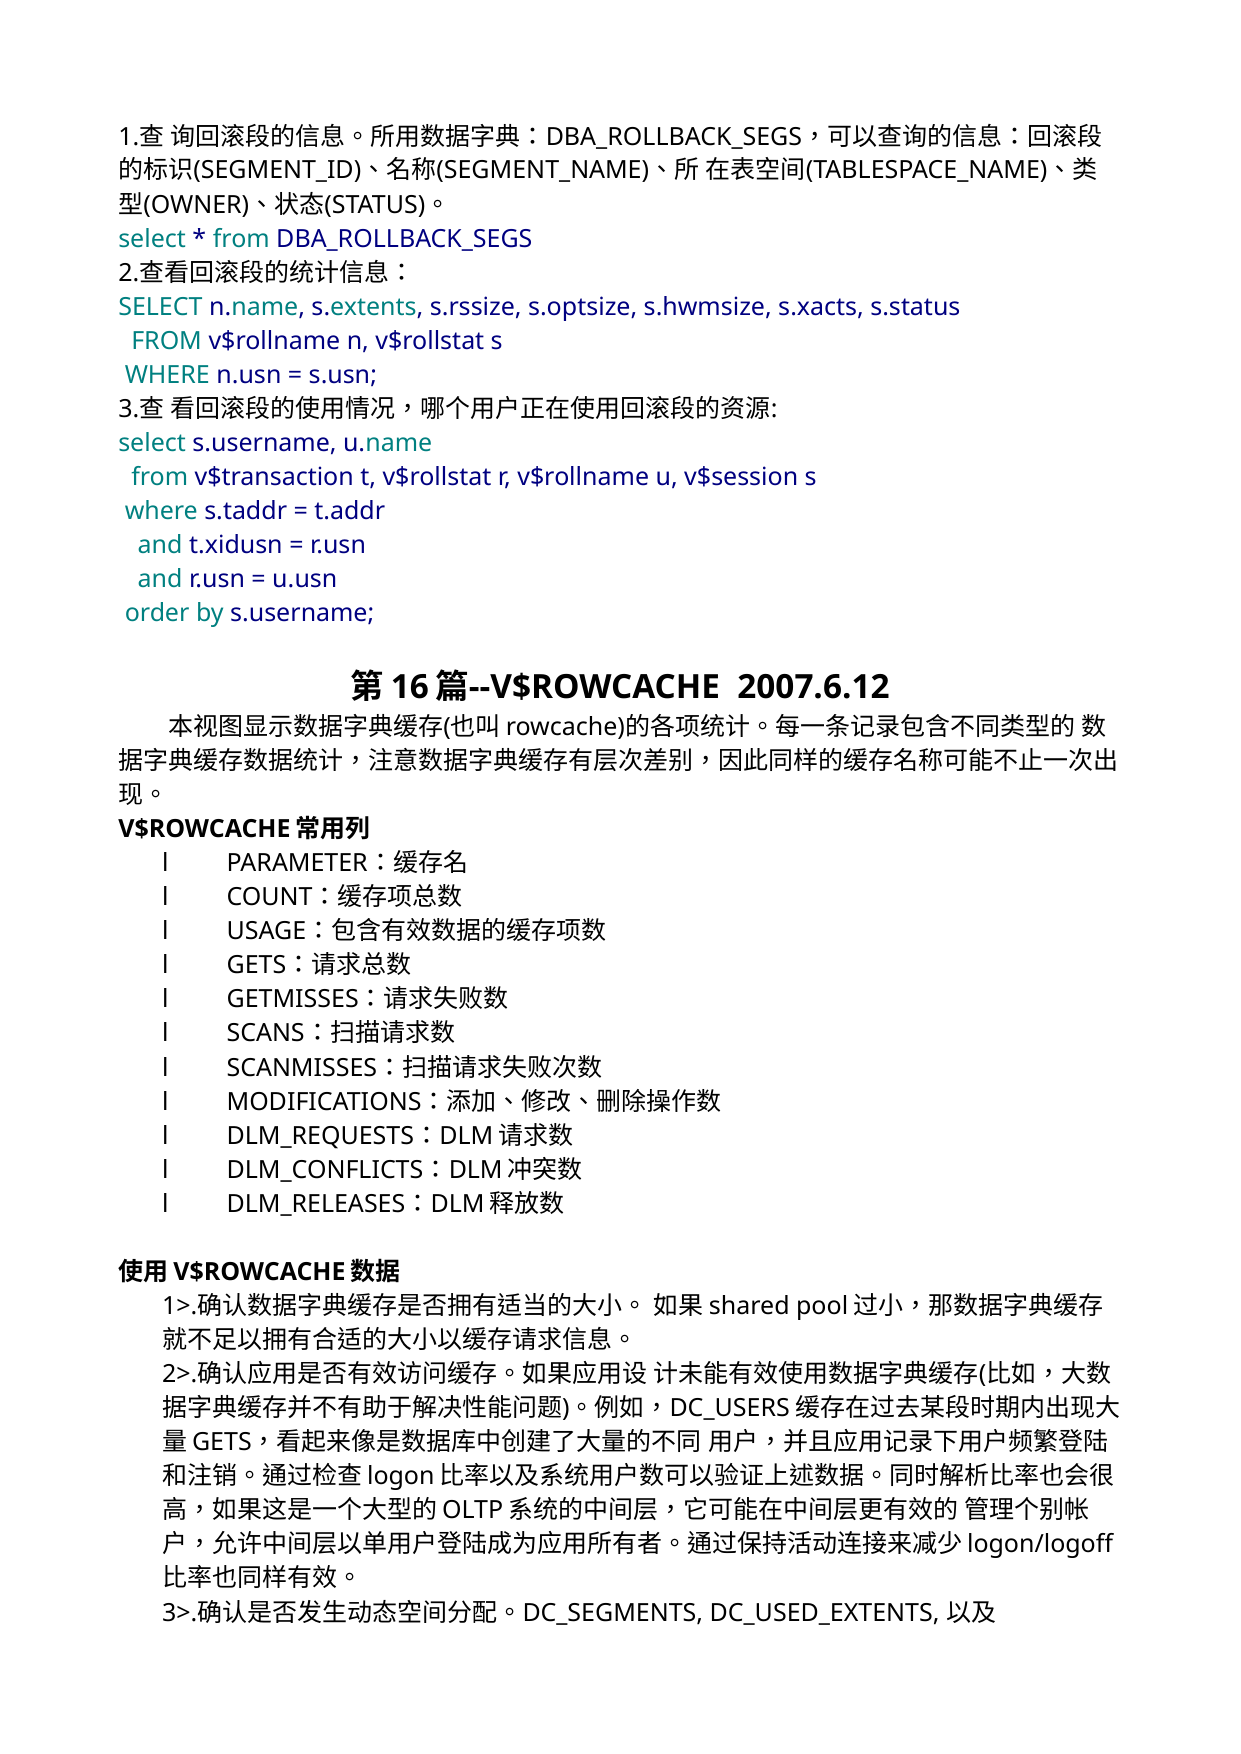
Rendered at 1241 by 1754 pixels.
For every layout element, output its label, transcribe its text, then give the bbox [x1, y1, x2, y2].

text l DLM_REQUESTS：DLM请求数 [162, 1117, 1122, 1151]
text l MODIFICATIONS：添加、修改、删除操作数 [162, 1083, 1122, 1117]
text 本视图显示数据字典缓存(也叫rowcache)的各项统计。每一条记录包含不同类型的 数据字典缓存数据统计，注意数据字典缓存有层次差别，因此同样的缓存名称可能不止一次出现。 [118, 708, 1122, 811]
text 1.查 询回滚段的信息。所用数据字典：DBA_ROLLBACK_SEGS，可以查询的信息：回滚段的标识(SEGMENT_ID)、名称(SEGMENT_NAME)、所 在表空间(TABLESPACE_NAME)、类型(OWNER)、状态(STATUS)。 [118, 118, 1122, 220]
text 3>.确认是否发生动态空间分配。DC_SEGMENTS, DC_USED_EXTENTS, 以及 [162, 1594, 1122, 1628]
text select * from DBA_ROLLBACK_SEGS [118, 220, 1122, 254]
text order by s.username; [118, 595, 1122, 629]
text l SCANMISSES：扫描请求失败次数 [162, 1049, 1122, 1083]
text l GETS：请求总数 [162, 947, 1122, 981]
text select s.username, u.name [118, 425, 1122, 459]
text FROM v$rollname n, v$rollstat s [118, 322, 1122, 357]
text and r.usn = u.usn [118, 561, 1122, 595]
text l SCANS：扫描请求数 [162, 1015, 1122, 1049]
text WHERE n.usn = s.usn; [118, 357, 1122, 391]
text where s.taddr = t.addr [118, 493, 1122, 527]
text l GETMISSES：请求失败数 [162, 981, 1122, 1015]
text l DLM_CONFLICTS：DLM冲突数 [162, 1151, 1122, 1185]
text 3.查 看回滚段的使用情况，哪个用户正在使用回滚段的资源: [118, 391, 1122, 425]
text 2.查看回滚段的统计信息： [118, 254, 1122, 288]
text 第16篇--V$ROWCACHE 2007.6.12 [118, 663, 1122, 708]
text V$ROWCACHE常用列 [118, 811, 1122, 845]
text l COUNT：缓存项总数 [162, 879, 1122, 913]
text 1>.确认数据字典缓存是否拥有适当的大小。 如果shared pool过小，那数据字典缓存就不足以拥有合适的大小以缓存请求信息。 [162, 1288, 1122, 1356]
text l USAGE：包含有效数据的缓存项数 [162, 913, 1122, 947]
text from v$transaction t, v$rollstat r, v$rollname u, v$session s [118, 459, 1122, 493]
text and t.xidusn = r.usn [118, 527, 1122, 561]
text l DLM_RELEASES：DLM释放数 [162, 1185, 1122, 1219]
text 使用V$ROWCACHE数据 [118, 1253, 1122, 1288]
text 2>.确认应用是否有效访问缓存。如果应用设 计未能有效使用数据字典缓存(比如，大数据字典缓存并不有助于解决性能问题)。例如，DC_USERS缓存在过去某段时期内出现大量GETS，看起来像是数据库中创建了大量的不同 用户，并且应用记录下用户频繁登陆和注销。通过检查logon比率以及系统用户数可以验证上述数据。同时解析比率也会很高，如果这是一个大型的OLTP系统的中间层，它可能在中间层更有效的 管理个别帐户，允许中间层以单用户登陆成为应用所有者。通过保持活动连接来减少logon/logoff比率也同样有效。 [162, 1356, 1122, 1594]
text SELECT n.name, s.extents, s.rssize, s.optsize, s.hwmsize, s.xacts, s.status [118, 288, 1122, 322]
text l PARAMETER：缓存名 [162, 845, 1122, 879]
